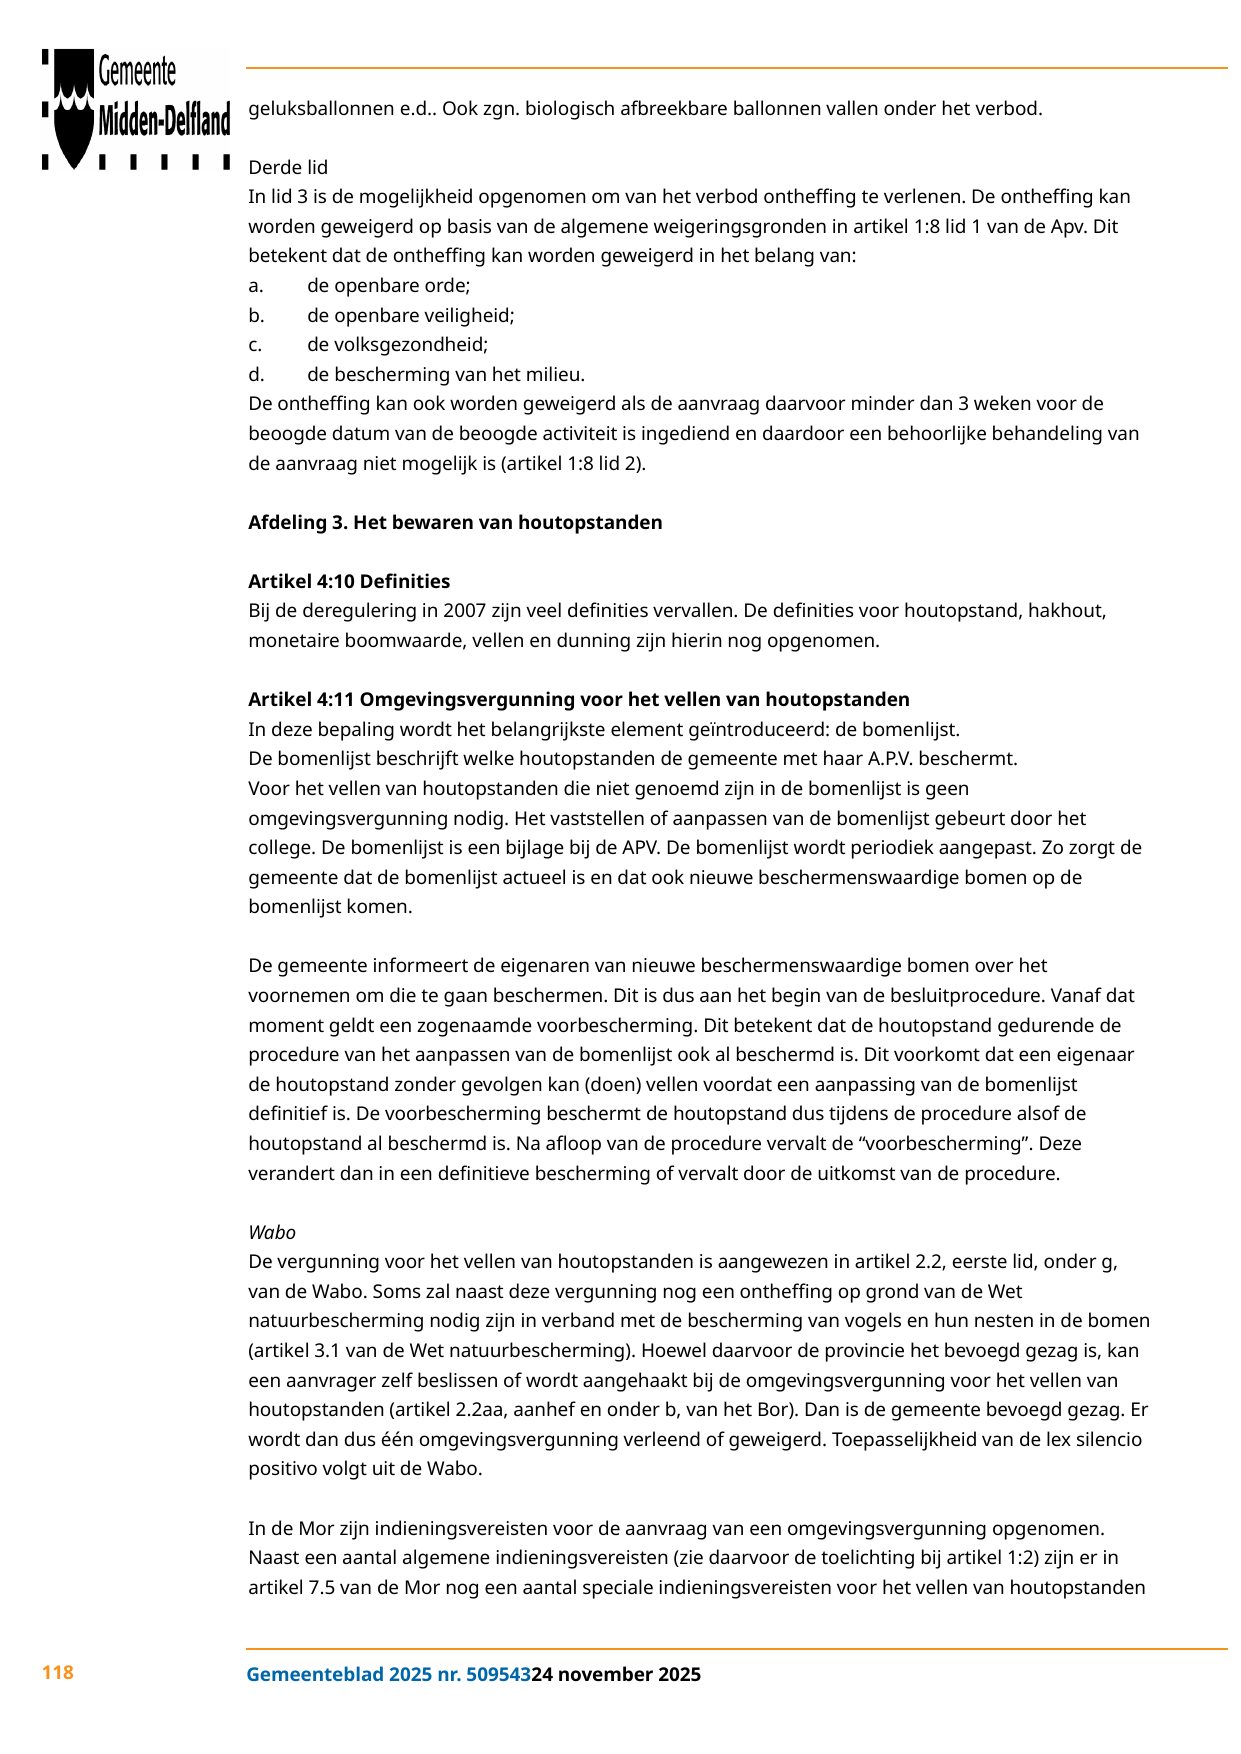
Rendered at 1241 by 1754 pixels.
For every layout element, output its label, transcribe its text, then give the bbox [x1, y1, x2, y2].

text Artikel 4:10 Definities [248, 568, 1152, 594]
text Voor het vellen van houtopstanden die niet genoemd zijn in de bomenlijst is geen omgevingsvergunning nodig. Het vaststellen of aanpassen van de bomenlijst gebeurt door het college. De bomenlijst is een bijlage bij de APV. De bomenlijst wordt periodiek aangepast. Zo zorgt de gemeente dat de bomenlijst actueel is en dat ook nieuwe beschermenswaardige bomen op de bomenlijst komen. [248, 775, 1152, 919]
text Artikel 4:11 Omgevingsvergunning voor het vellen van houtopstanden [248, 686, 1152, 712]
text De gemeente informeert de eigenaren van nieuwe beschermenswaardige bomen over het voornemen om die te gaan beschermen. Dit is dus aan het begin van de besluitprocedure. Vanaf dat moment geldt een zogenaamde voorbescherming. Dit betekent dat de houtopstand gedurende de procedure van het aanpassen van de bomenlijst ook al beschermd is. Dit voorkomt dat een eigenaar de houtopstand zonder gevolgen kan (doen) vellen voordat een aanpassing van de bomenlijst definitief is. De voorbescherming beschermt de houtopstand dus tijdens de procedure alsof de houtopstand al beschermd is. Na afloop van de procedure vervalt de “voorbescherming”. Deze verandert dan in een definitieve bescherming of vervalt door de uitkomst van de procedure. [248, 953, 1152, 1186]
text In lid 3 is de mogelijkheid opgenomen om van het verbod ontheffing te verlenen. De ontheffing kan worden geweigerd op basis van de algemene weigeringsgronden in artikel 1:8 lid 1 van de Apv. Dit betekent dat de ontheffing kan worden geweigerd in het belang van: [248, 183, 1152, 268]
text De ontheffing kan ook worden geweigerd als de aanvraag daarvoor minder dan 3 weken voor de beoogde datum van de beoogde activiteit is ingediend en daardoor een behoorlijke behandeling van de aanvraag niet mogelijk is (artikel 1:8 lid 2). [248, 391, 1152, 476]
list de openbare orde; [248, 272, 1152, 298]
text Derde lid [248, 154, 1152, 180]
text De vergunning voor het vellen van houtopstanden is aangewezen in artikel 2.2, eerste lid, onder g, van de Wabo. Soms zal naast deze vergunning nog een ontheffing op grond van de Wet natuurbescherming nodig zijn in verband met de bescherming van vogels en hun nesten in de bomen (artikel 3.1 van de Wet natuurbescherming). Hoewel daarvoor de provincie het bevoegd gezag is, kan een aanvrager zelf beslissen of wordt aangehaakt bij de omgevingsvergunning voor het vellen van houtopstanden (artikel 2.2aa, aanhef en onder b, van het Bor). Dan is de gemeente bevoegd gezag. Er wordt dan dus één omgevingsvergunning verleend of geweigerd. Toepasselijkheid van de lex silencio positivo volgt uit de Wabo. [248, 1248, 1152, 1481]
text Afdeling 3. Het bewaren van houtopstanden [248, 509, 1152, 535]
text geluksballonnen e.d.. Ook zgn. biologisch afbreekbare ballonnen vallen onder het verbod. [248, 95, 1152, 121]
list de bescherming van het milieu. [248, 361, 1152, 387]
list de openbare veiligheid; [248, 302, 1152, 328]
text Wabo [248, 1219, 1152, 1245]
text De bomenlijst beschrijft welke houtopstanden de gemeente met haar A.P.V. beschermt. [248, 746, 1152, 771]
text In deze bepaling wordt het belangrijkste element geïntroduceerd: de bomenlijst. [248, 716, 1152, 742]
picture [41, 47, 231, 172]
list de volksgezondheid; [248, 331, 1152, 357]
text Bij de deregulering in 2007 zijn veel definities vervallen. De definities voor houtopstand, hakhout, monetaire boomwaarde, vellen en dunning zijn hierin nog opgenomen. [248, 598, 1152, 653]
text In de Mor zijn indieningsvereisten voor de aanvraag van een omgevingsvergunning opgenomen. Naast een aantal algemene indieningsvereisten (zie daarvoor de toelichting bij artikel 1:2) zijn er in artikel 7.5 van de Mor nog een aantal speciale indieningsvereisten voor het vellen van houtopstanden [248, 1515, 1152, 1600]
